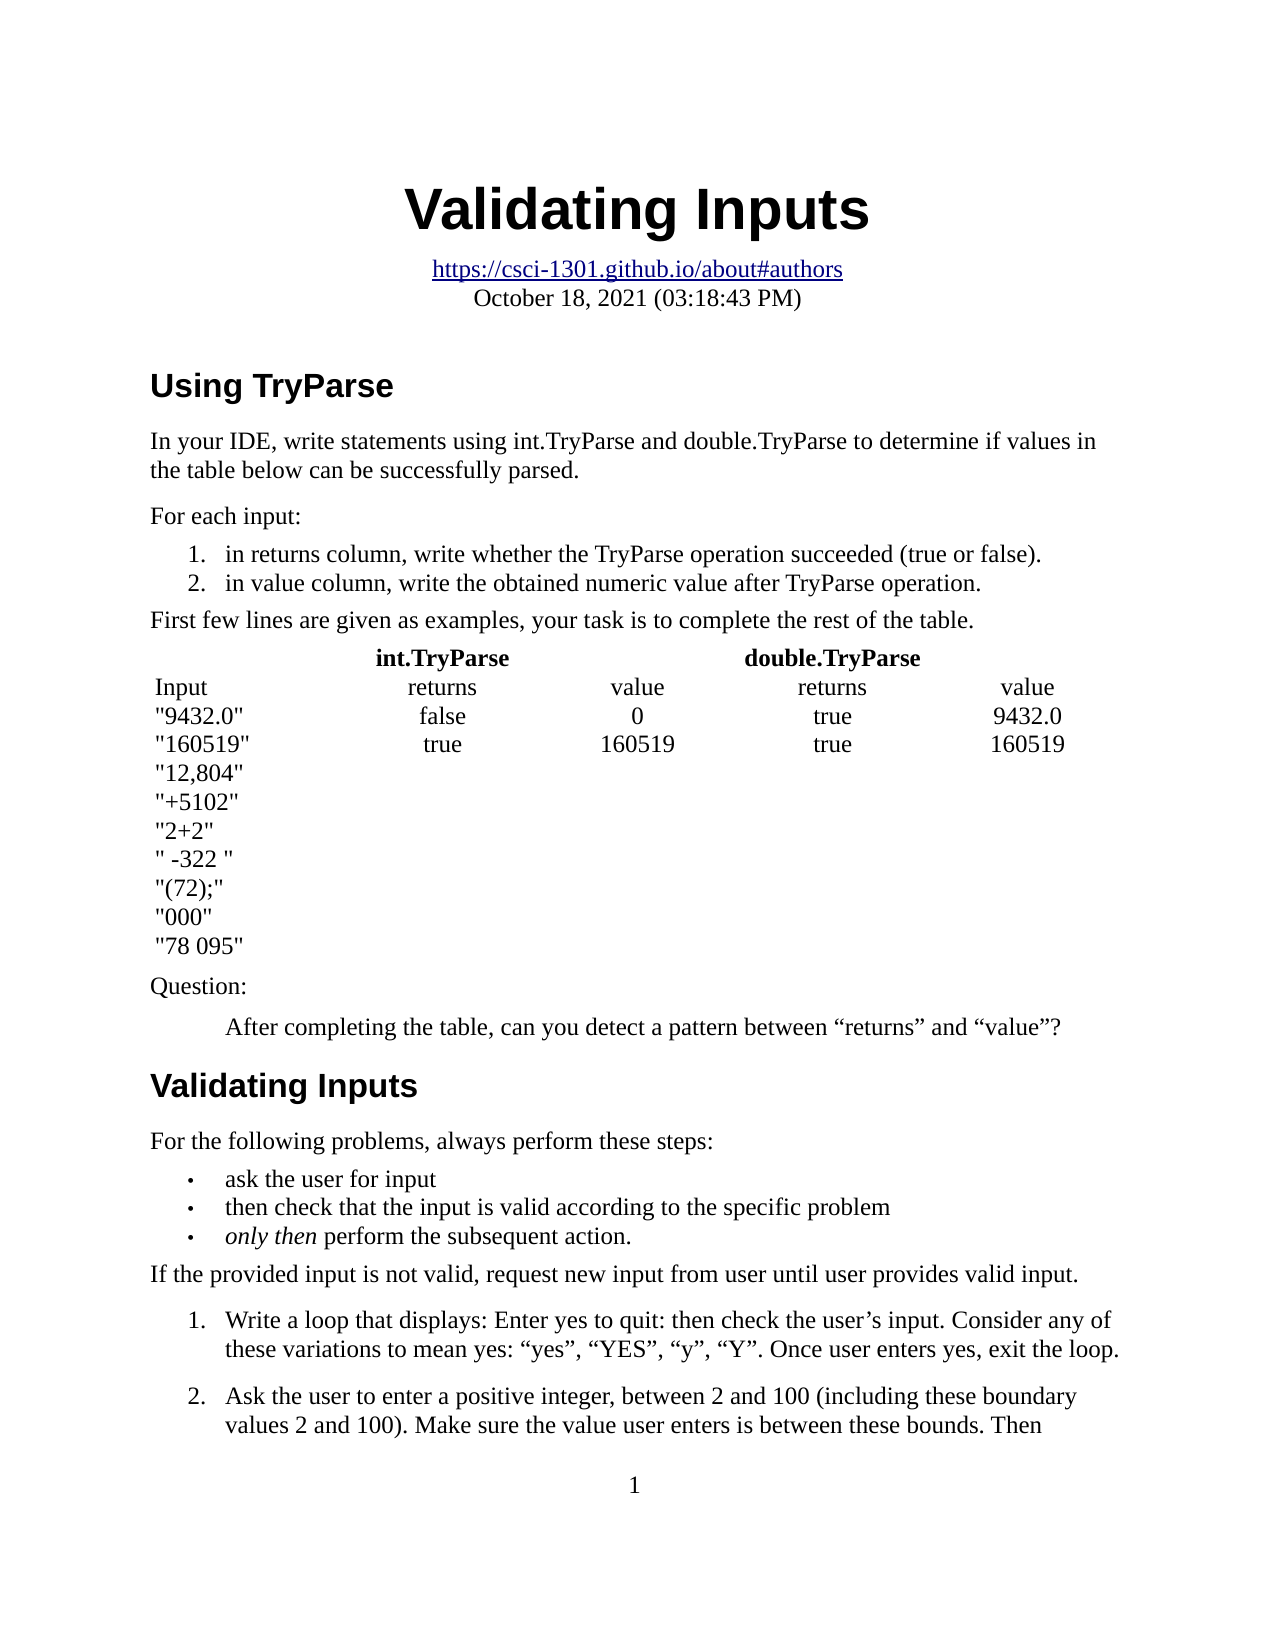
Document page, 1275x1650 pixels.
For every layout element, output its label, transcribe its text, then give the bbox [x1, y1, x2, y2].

table_cell [540, 787, 735, 816]
table_header double.TryParse [735, 643, 930, 672]
table_cell "(72);" [150, 873, 345, 902]
table_cell value [540, 672, 735, 701]
table_cell 160519 [540, 730, 735, 758]
list ask the user for input [187, 1164, 1125, 1192]
text For each input: [150, 501, 1125, 530]
table_cell [930, 845, 1125, 873]
table_cell true [345, 730, 540, 758]
table_cell [345, 873, 540, 902]
text For the following problems, always perform these steps: [150, 1126, 1125, 1155]
table_cell [540, 816, 735, 844]
table_cell " -322 " [150, 845, 345, 873]
table_cell [930, 873, 1125, 902]
table_cell [735, 758, 930, 787]
table_cell [735, 873, 930, 902]
table_cell 0 [540, 701, 735, 729]
table_cell [345, 816, 540, 844]
table_cell [345, 902, 540, 931]
list in value column, write the obtained numeric value after TryParse operation. [187, 568, 1125, 597]
table_cell "9432.0" [150, 701, 345, 729]
table_cell "2+2" [150, 816, 345, 844]
table_cell [735, 931, 930, 959]
table_cell [735, 816, 930, 844]
table_cell [345, 845, 540, 873]
table_cell [540, 758, 735, 787]
text October 18, 2021 (03:18:43 PM) [150, 283, 1125, 312]
table_cell true [735, 730, 930, 758]
table_cell "160519" [150, 730, 345, 758]
table_cell [345, 931, 540, 959]
text In your IDE, write statements using int.TryParse and double.TryParse to determine if values in the table below can be successfully parsed. [150, 426, 1125, 483]
table_cell [930, 902, 1125, 931]
table_cell [540, 931, 735, 959]
table_cell returns [735, 672, 930, 701]
list then check that the input is valid according to the specific problem [187, 1192, 1125, 1221]
text After completing the table, can you detect a pattern between “returns” and “value”? [225, 1012, 1125, 1041]
table_cell [735, 787, 930, 816]
list in returns column, write whether the TryParse operation succeeded (true or false). [187, 539, 1125, 568]
list Ask the user to enter a positive integer, between 2 and 100 (including these boundary values 2 and 100). Make sure the value user enters is between these bounds. Then [187, 1381, 1125, 1438]
table_cell true [735, 701, 930, 729]
table_cell "78 095" [150, 931, 345, 959]
table_cell "+5102" [150, 787, 345, 816]
table_cell [735, 902, 930, 931]
table_cell false [345, 701, 540, 729]
text If the provided input is not valid, request new input from user until user provides valid input. [150, 1259, 1125, 1288]
table_cell [930, 816, 1125, 844]
table_cell [930, 931, 1125, 959]
table_cell "000" [150, 902, 345, 931]
title Validating Inputs [150, 175, 1125, 242]
text https://csci-1301.github.io/about#authors [150, 254, 1125, 283]
table_header [540, 643, 735, 672]
table_cell returns [345, 672, 540, 701]
table_cell [930, 787, 1125, 816]
table_cell [540, 902, 735, 931]
table_cell [540, 845, 735, 873]
table_header int.TryParse [345, 643, 540, 672]
table_cell [735, 845, 930, 873]
list only then perform the subsequent action. [187, 1221, 1125, 1250]
subtitle Validating Inputs [150, 1066, 1125, 1104]
list Write a loop that displays: Enter yes to quit: then check the user’s input. Consider any of these variations to mean yes: “yes”, “YES”, “y”, “Y”. Once user enters yes, exit the loop. [187, 1306, 1125, 1363]
table_cell "12,804" [150, 758, 345, 787]
table_cell [930, 758, 1125, 787]
table_cell [345, 758, 540, 787]
text First few lines are given as examples, your task is to complete the rest of the table. [150, 606, 1125, 634]
table_cell 9432.0 [930, 701, 1125, 729]
table_cell [540, 873, 735, 902]
table_cell 160519 [930, 730, 1125, 758]
subtitle Using TryParse [150, 366, 1125, 404]
text Question: [150, 971, 1125, 1000]
table_header [150, 643, 345, 672]
table_cell [345, 787, 540, 816]
table_cell value [930, 672, 1125, 701]
table_header [930, 643, 1125, 672]
table_cell Input [150, 672, 345, 701]
